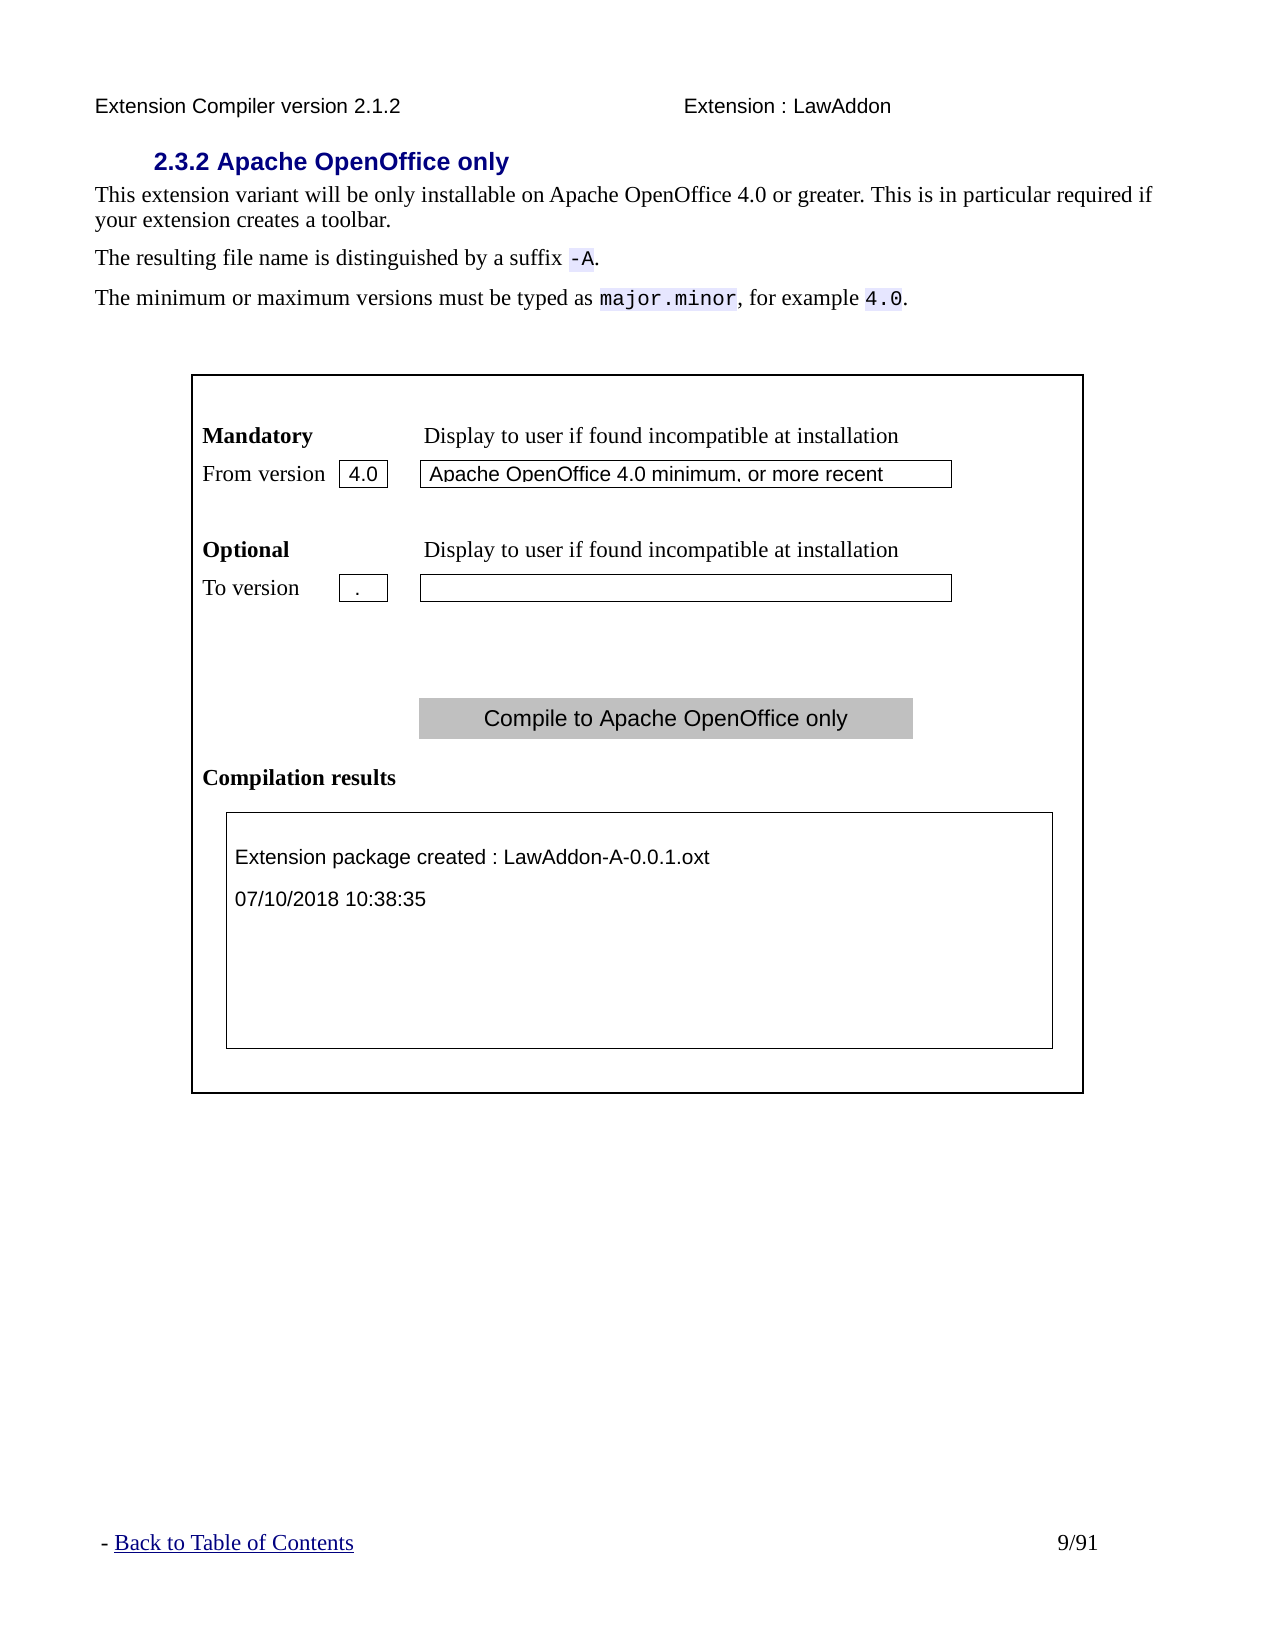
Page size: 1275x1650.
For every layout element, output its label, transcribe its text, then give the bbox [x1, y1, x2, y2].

text The minimum or maximum versions must be typed as major.minor, for example 4.0. [94, 284, 1181, 311]
text From version [202, 461, 339, 486]
text [952, 575, 1073, 600]
text [388, 575, 420, 600]
text The resulting file name is distinguished by a suffix -A. [94, 245, 1181, 272]
text [388, 461, 420, 486]
subtitle Apache OpenOffice only [153, 147, 1181, 176]
text Optional Display to user if found incompatible at installation [202, 537, 1073, 562]
text This extension variant will be only installable on Apache OpenOffice 4.0 or greater. This is in particular required if your extension creates a toolbar. [94, 181, 1181, 232]
text [952, 461, 1073, 486]
text Mandatory Display to user if found incompatible at installation [202, 423, 1073, 448]
text To version [202, 575, 339, 600]
text Compilation results [202, 765, 1073, 791]
